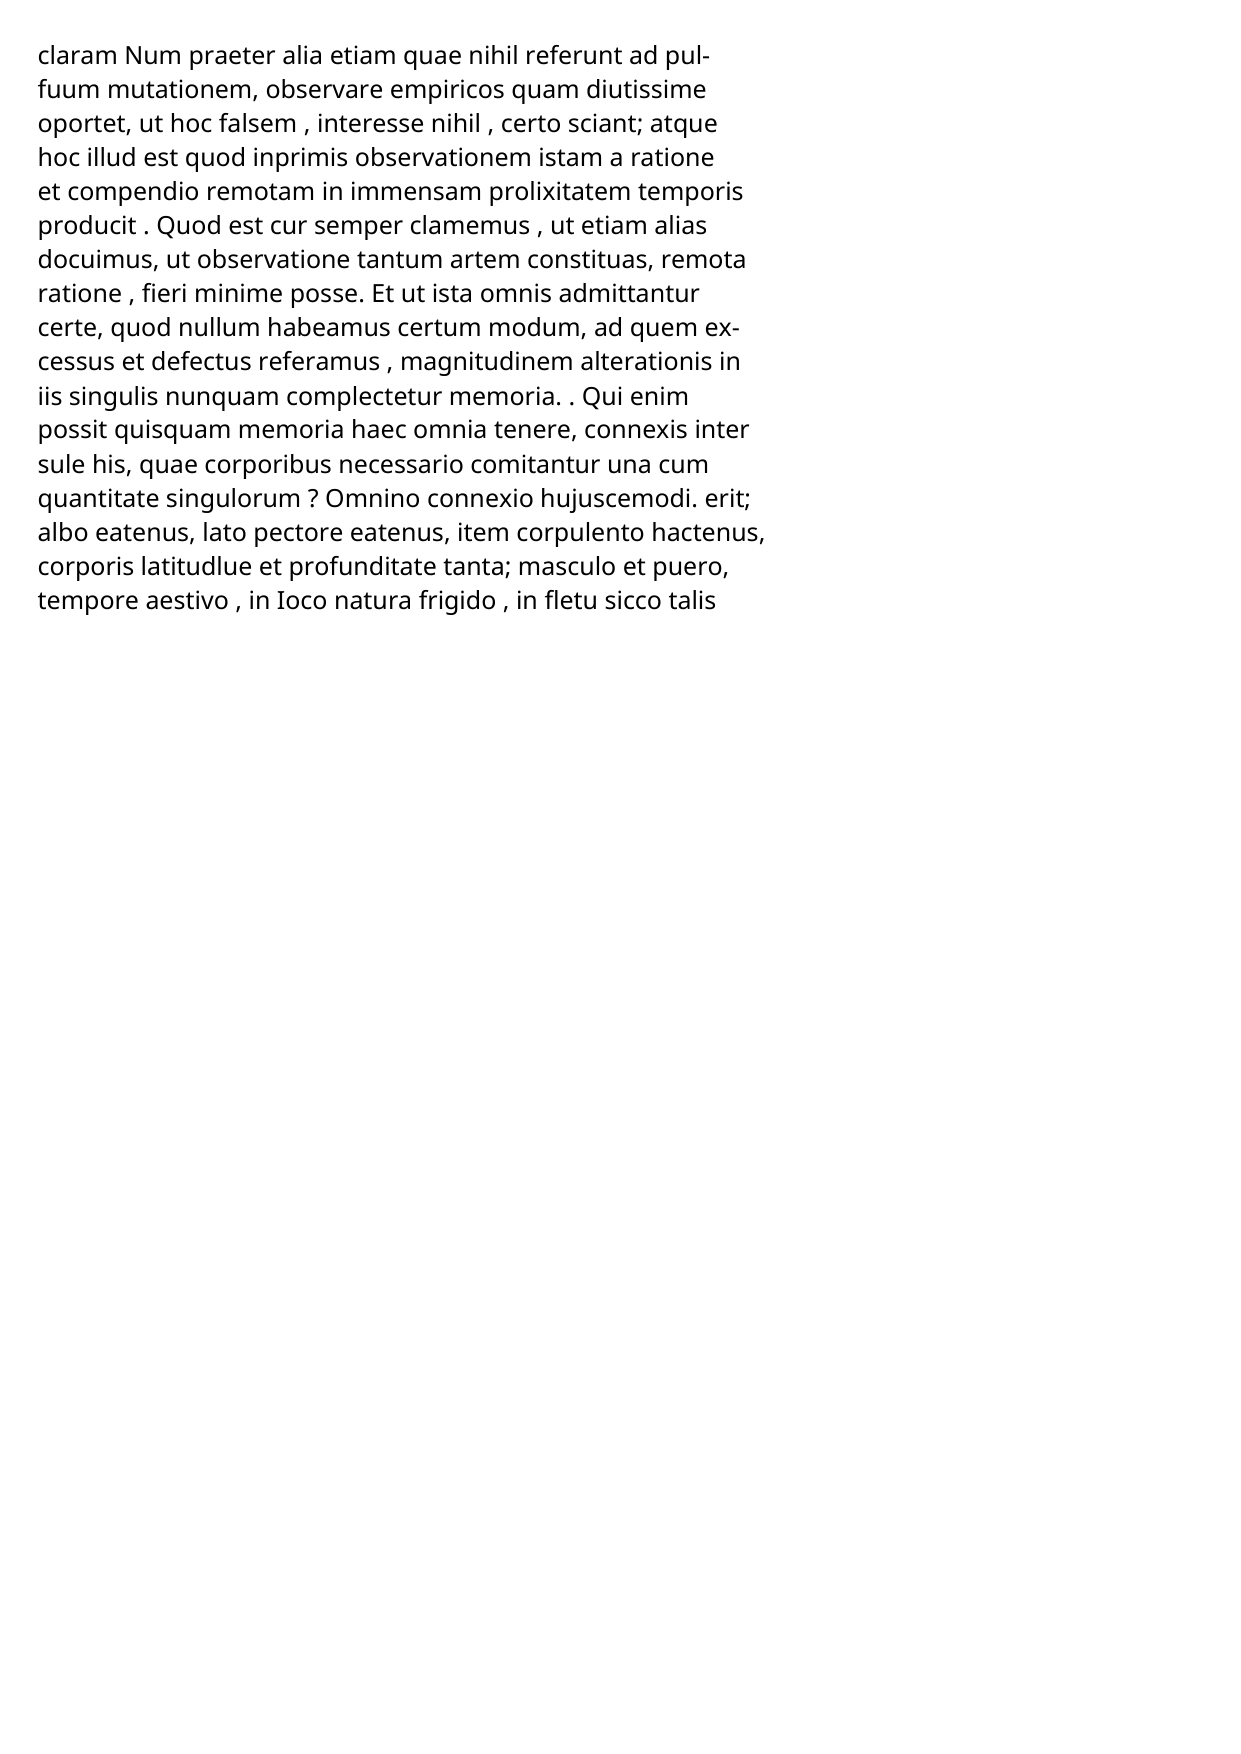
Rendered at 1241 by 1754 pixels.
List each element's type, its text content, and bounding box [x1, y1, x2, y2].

text claram Num praeter alia etiam quae nihil referunt ad pul- fuum mutationem, observare empiricos quam diutissime oportet, ut hoc falsem , interesse nihil , certo sciant; atque hoc illud est quod inprimis observationem istam a ratione et compendio remotam in immensam prolixitatem temporis producit . Quod est cur semper clamemus , ut etiam alias docuimus, ut observatione tantum artem constituas, remota ratione , fieri minime posse. Et ut ista omnis admittantur certe, quod nullum habeamus certum modum, ad quem ex- cessus et defectus referamus , magnitudinem alterationis in iis singulis nunquam complectetur memoria. . Qui enim possit quisquam memoria haec omnia tenere, connexis inter sule his, quae corporibus necessario comitantur una cum quantitate singulorum ? Omnino connexio hujuscemodi. erit; albo eatenus, lato pectore eatenus, item corpulento hactenus, corporis latitudlue et profunditate tanta; masculo et puero, tempore aestivo , in Ioco natura frigido , in fletu sicco talis [37, 37, 1203, 617]
